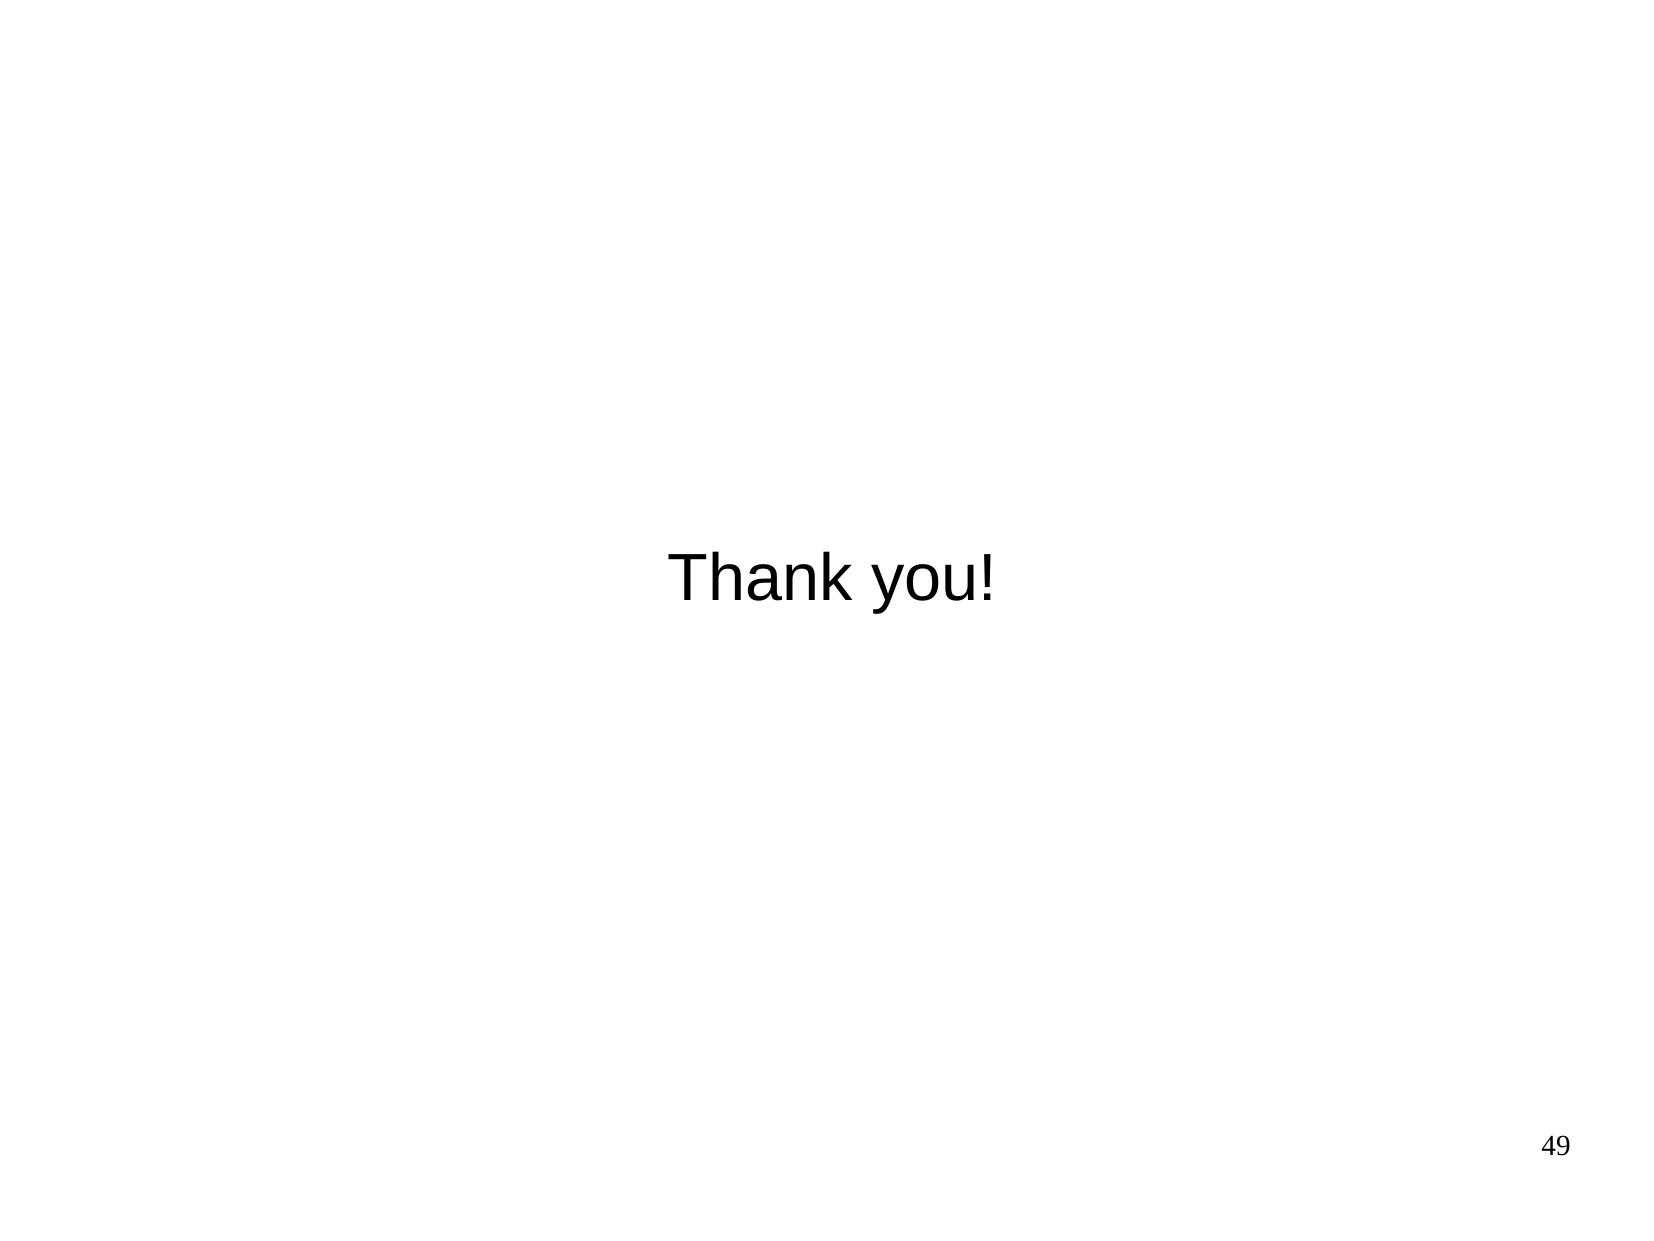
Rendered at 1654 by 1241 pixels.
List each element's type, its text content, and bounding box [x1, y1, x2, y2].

title Thank you! [90, 526, 1576, 628]
